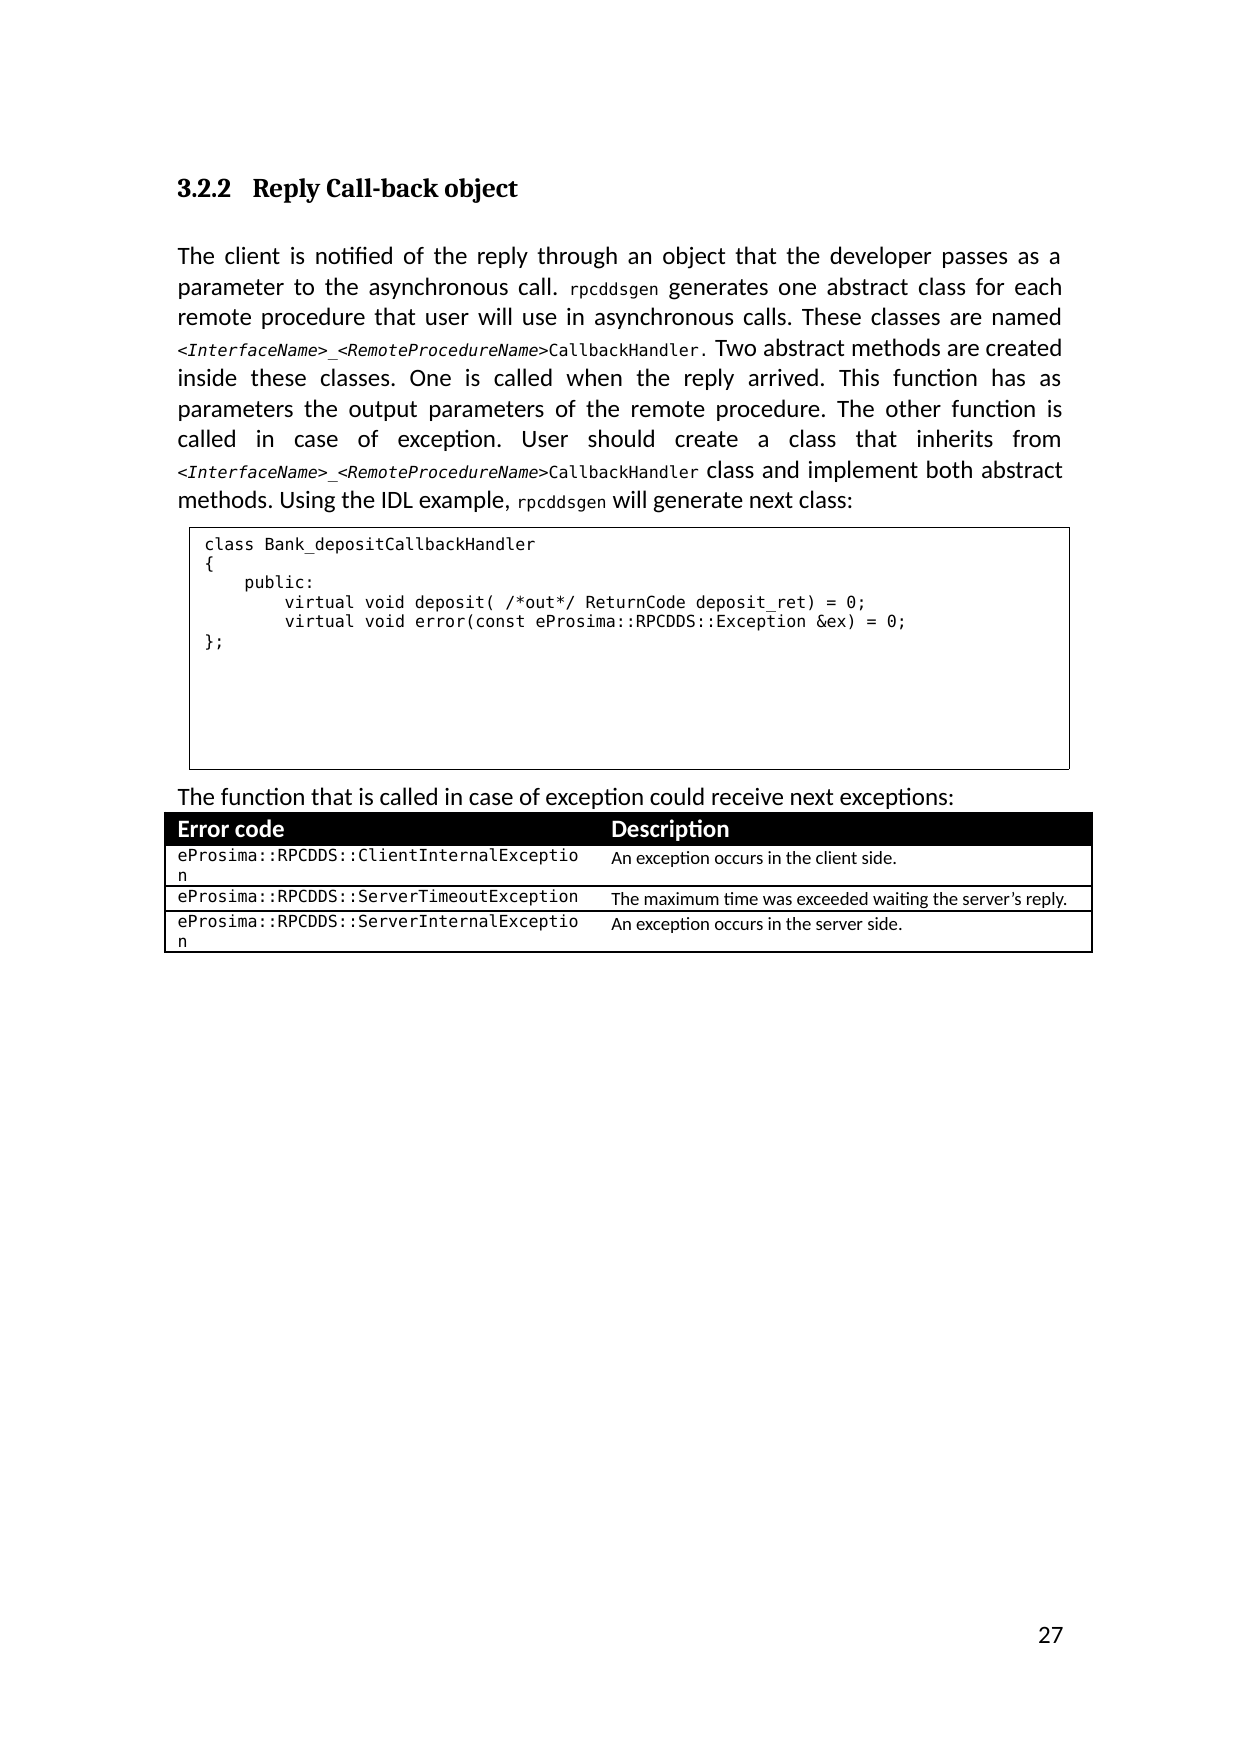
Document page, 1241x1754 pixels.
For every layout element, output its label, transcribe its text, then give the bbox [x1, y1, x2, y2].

table_cell eProsima::RPCDDS::ServerTimeoutException [166, 887, 599, 910]
table_cell An exception occurs in the server side. [599, 912, 1091, 951]
text The client is notified of the reply through an object that the developer passes as a parameter to the asynchronous call. rpcddsgen generates one abstract class for each remote procedure that user will use in asynchronous calls. These classes are named <InterfaceName>_<RemoteProcedureName>CallbackHandler. Two abstract methods are created inside these classes. One is called when the reply arrived. This function has as parameters the output parameters of the remote procedure. The other function is called in case of exception. User should create a class that inherits from <InterfaceName>_<RemoteProcedureName>CallbackHandler class and implement both abstract methods. Using the IDL example, rpcddsgen will generate next class: [177, 241, 1063, 515]
table_cell eProsima::RPCDDS::ClientInternalException [166, 846, 599, 885]
text The function that is called in case of exception could receive next exceptions: [177, 781, 1063, 812]
table_header Error code [166, 814, 599, 844]
table_cell An exception occurs in the client side. [599, 846, 1091, 885]
table_header Description [599, 814, 1091, 844]
subtitle Reply Call-back object [177, 173, 1063, 204]
text class Bank_depositCallbackHandler [204, 535, 1054, 554]
table_cell The maximum time was exceeded waiting the server’s reply. [599, 887, 1091, 910]
table_cell eProsima::RPCDDS::ServerInternalException [166, 912, 599, 951]
text public: [204, 573, 1054, 593]
text virtual void error(const eProsima::RPCDDS::Exception &ex) = 0; [204, 612, 1054, 632]
text }; [204, 632, 1054, 651]
text { [204, 554, 1054, 573]
text virtual void deposit( /*out*/ ReturnCode deposit_ret) = 0; [204, 593, 1054, 612]
